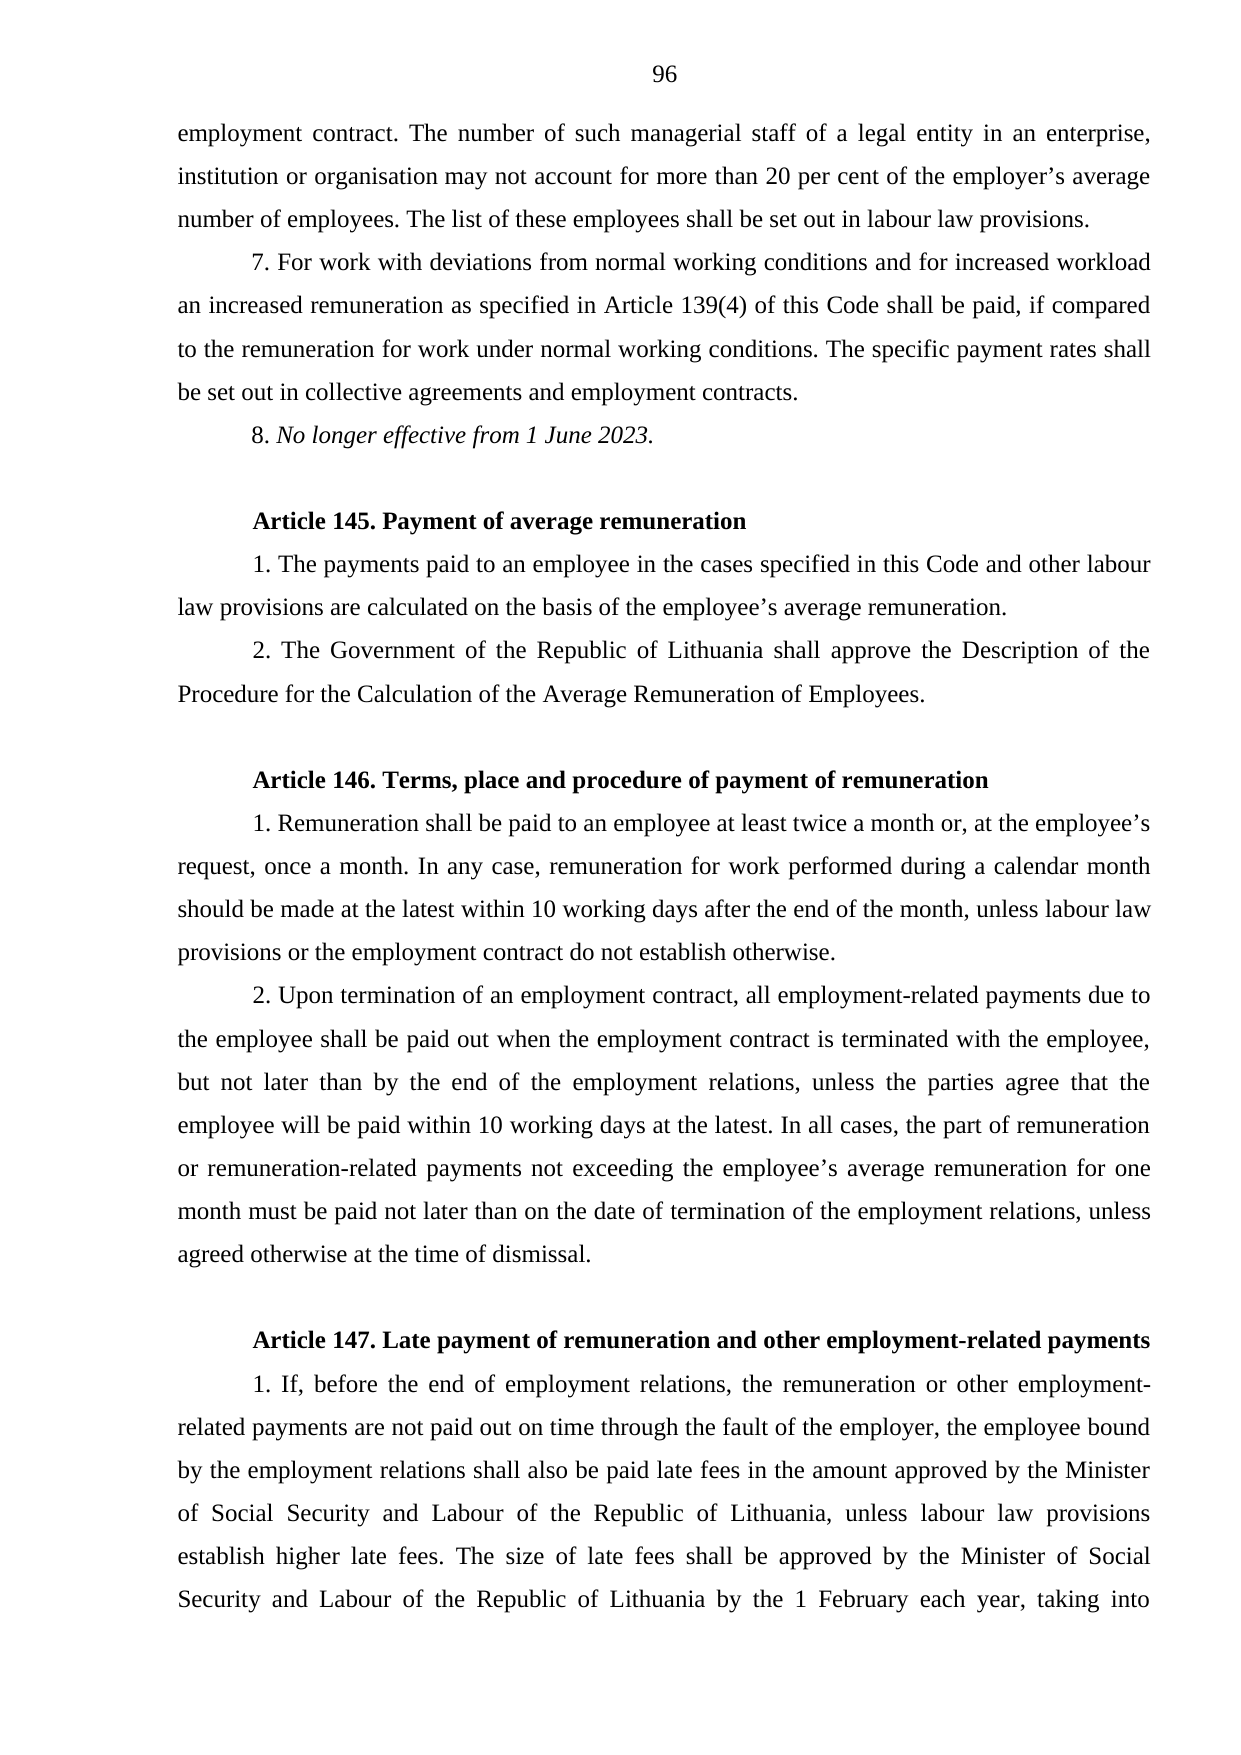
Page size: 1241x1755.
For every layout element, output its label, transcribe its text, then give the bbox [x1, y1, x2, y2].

text 2. The Government of the Republic of Lithuania shall approve the Description of the Procedure for the Calculation of the Average Remuneration of Employees. [177, 636, 1152, 707]
text 1. If, before the end of employment relations, the remuneration or other employment-related payments are not paid out on time through the fault of the employer, the employee bound by the employment relations shall also be paid late fees in the amount approved by the Minister of Social Security and Labour of the Republic of Lithuania, unless labour law provisions establish higher late fees. The size of late fees shall be approved by the Minister of Social Security and Labour of the Republic of Lithuania by the 1 February each year, taking into [177, 1369, 1152, 1613]
text 8. No longer effective from 1 June 2023. [177, 420, 1152, 449]
text 2. Upon termination of an employment contract, all employment-related payments due to the employee shall be paid out when the employment contract is terminated with the employee, but not later than by the end of the employment relations, unless the parties agree that the employee will be paid within 10 working days at the latest. In all cases, the part of remuneration or remuneration-related payments not exceeding the employee’s average remuneration for one month must be paid not later than on the date of termination of the employment relations, unless agreed otherwise at the time of dismissal. [177, 981, 1152, 1268]
text Article 146. Terms, place and procedure of payment of remuneration [177, 765, 1152, 794]
text Article 147. Late payment of remuneration and other employment-related payments [252, 1326, 1152, 1354]
text employment contract. The number of such managerial staff of a legal entity in an enterprise, institution or organisation may not account for more than 20 per cent of the employer’s average number of employees. The list of these employees shall be set out in labour law provisions. [177, 118, 1152, 233]
text 1. Remuneration shall be paid to an employee at least twice a month or, at the employee’s request, once a month. In any case, remuneration for work performed during a calendar month should be made at the latest within 10 working days after the end of the month, unless labour law provisions or the employment contract do not establish otherwise. [177, 808, 1152, 966]
text 7. For work with deviations from normal working conditions and for increased workload an increased remuneration as specified in Article 139(4) of this Code shall be paid, if compared to the remuneration for work under normal working conditions. The specific payment rates shall be set out in collective agreements and employment contracts. [177, 247, 1152, 406]
text 1. The payments paid to an employee in the cases specified in this Code and other labour law provisions are calculated on the basis of the employee’s average remuneration. [177, 549, 1152, 621]
text Article 145. Payment of average remuneration [177, 506, 1152, 535]
